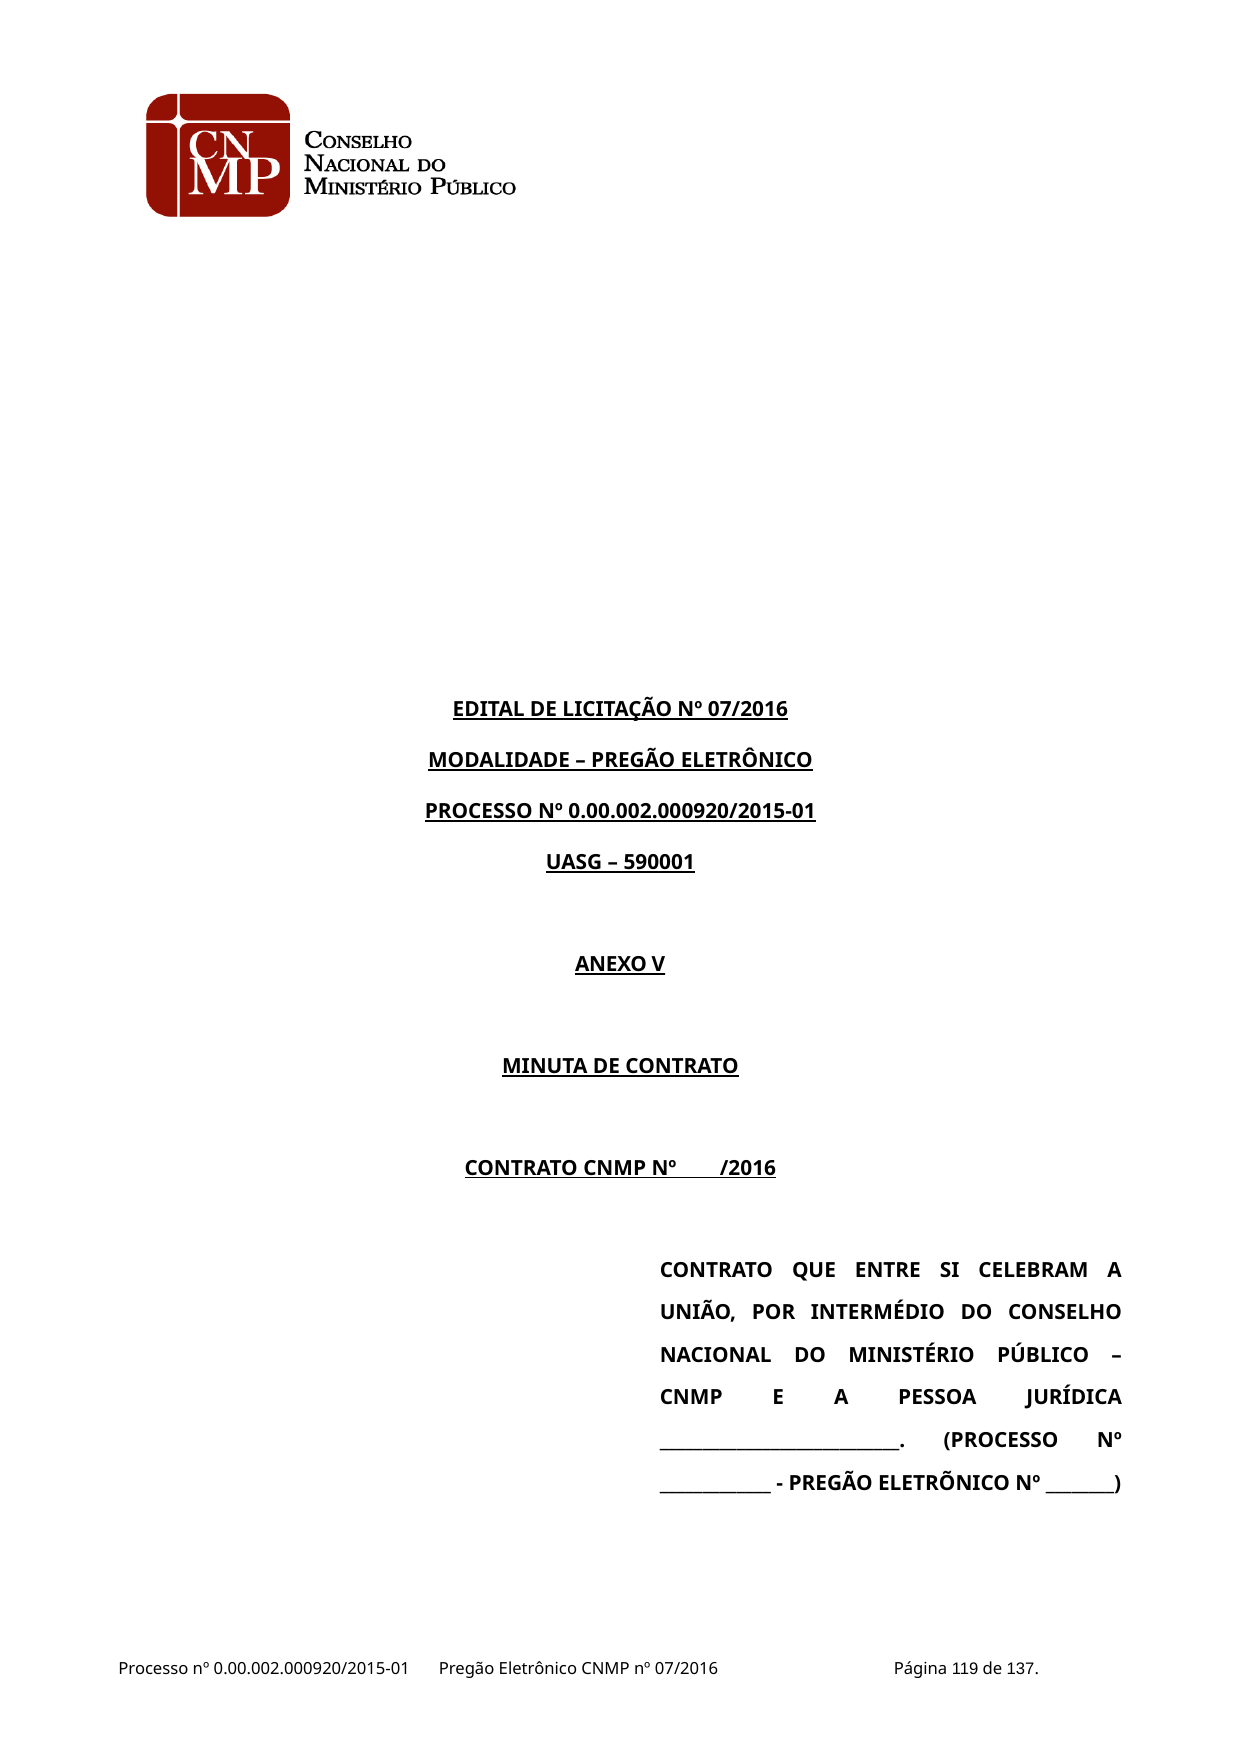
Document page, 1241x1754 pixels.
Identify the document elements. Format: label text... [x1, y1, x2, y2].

text UASG – 590001 [118, 847, 1122, 876]
text MODALIDADE – PREGÃO ELETRÔNICO [118, 745, 1122, 774]
text EDITAL DE LICITAÇÃO Nº 07/2016 [118, 694, 1122, 723]
picture [121, 75, 532, 236]
text MINUTA DE CONTRATO [118, 1051, 1122, 1079]
text PROCESSO Nº 0.00.002.000920/2015-01 [118, 796, 1122, 825]
text ANEXO V [118, 949, 1122, 977]
subtitle CONTRATO QUE ENTRE SI CELEBRAM A UNIÃO, POR INTERMÉDIO DO CONSELHO NACIONAL DO MINISTÉRIO PÚBLICO – CNMP E A PESSOA JURÍDICA ____________________________. (PROCESSO Nº _____________ - PREGÃO ELETRÕNICO Nº ________) [622, 1255, 1122, 1496]
text CONTRATO CNMP Nº /2016 [118, 1153, 1122, 1181]
